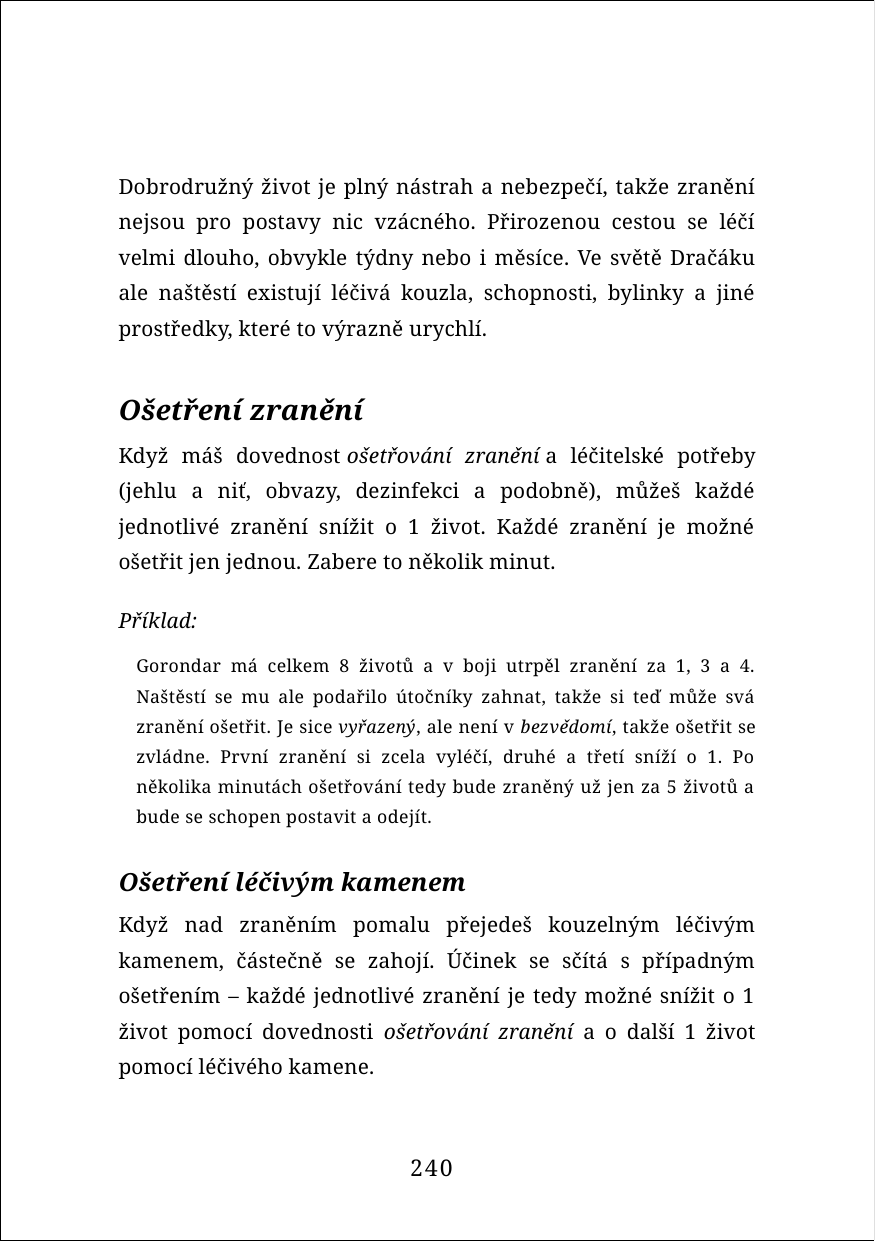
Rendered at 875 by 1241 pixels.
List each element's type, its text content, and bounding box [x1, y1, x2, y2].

text Když nad zraněním pomalu přejedeš kouzelným léčivým kamenem, částečně se zahojí. Účinek se sčítá s případným ošetřením – každé jednotlivé zranění je tedy možné snížit o 1 život pomocí dovednosti ošetřování zranění a o další 1 život pomocí léčivého kamene. [118, 910, 756, 1081]
subtitle Ošetření zranění [118, 391, 756, 429]
text Příklad: [118, 607, 756, 635]
text Když máš dovednost ošetřování zranění a léčitelské potřeby (jehlu a niť, obvazy, dezinfekci a podobně), můžeš každé jednotlivé zranění snížit o 1 život. Každé zranění je možné ošetřit jen jednou. Zabere to několik minut. [118, 441, 756, 576]
text Gorondar má celkem 8 životů a v boji utrpěl zranění za 1, 3 a 4. Naštěstí se mu ale podařilo útočníky zahnat, takže si teď může svá zranění ošetřit. Je sice vyřazený, ale není v bezvědomí, takže ošetřit se zvládne. První zranění si zcela vyléčí, druhé a třetí sníží o 1. Po několika minutách ošetřování tedy bude zraněný už jen za 5 životů a bude se schopen postavit a odejít. [136, 654, 756, 829]
subtitle Ošetření léčivým kamenem [118, 864, 756, 899]
text Dobrodružný život je plný nástrah a nebezpečí, takže zranění nejsou pro postavy nic vzácného. Přirozenou cestou se léčí velmi dlouho, obvykle týdny nebo i měsíce. Ve světě Dračáku ale naštěstí existují léčivá kouzla, schopnosti, bylinky a jiné prostředky, které to výrazně urychlí. [118, 172, 756, 342]
